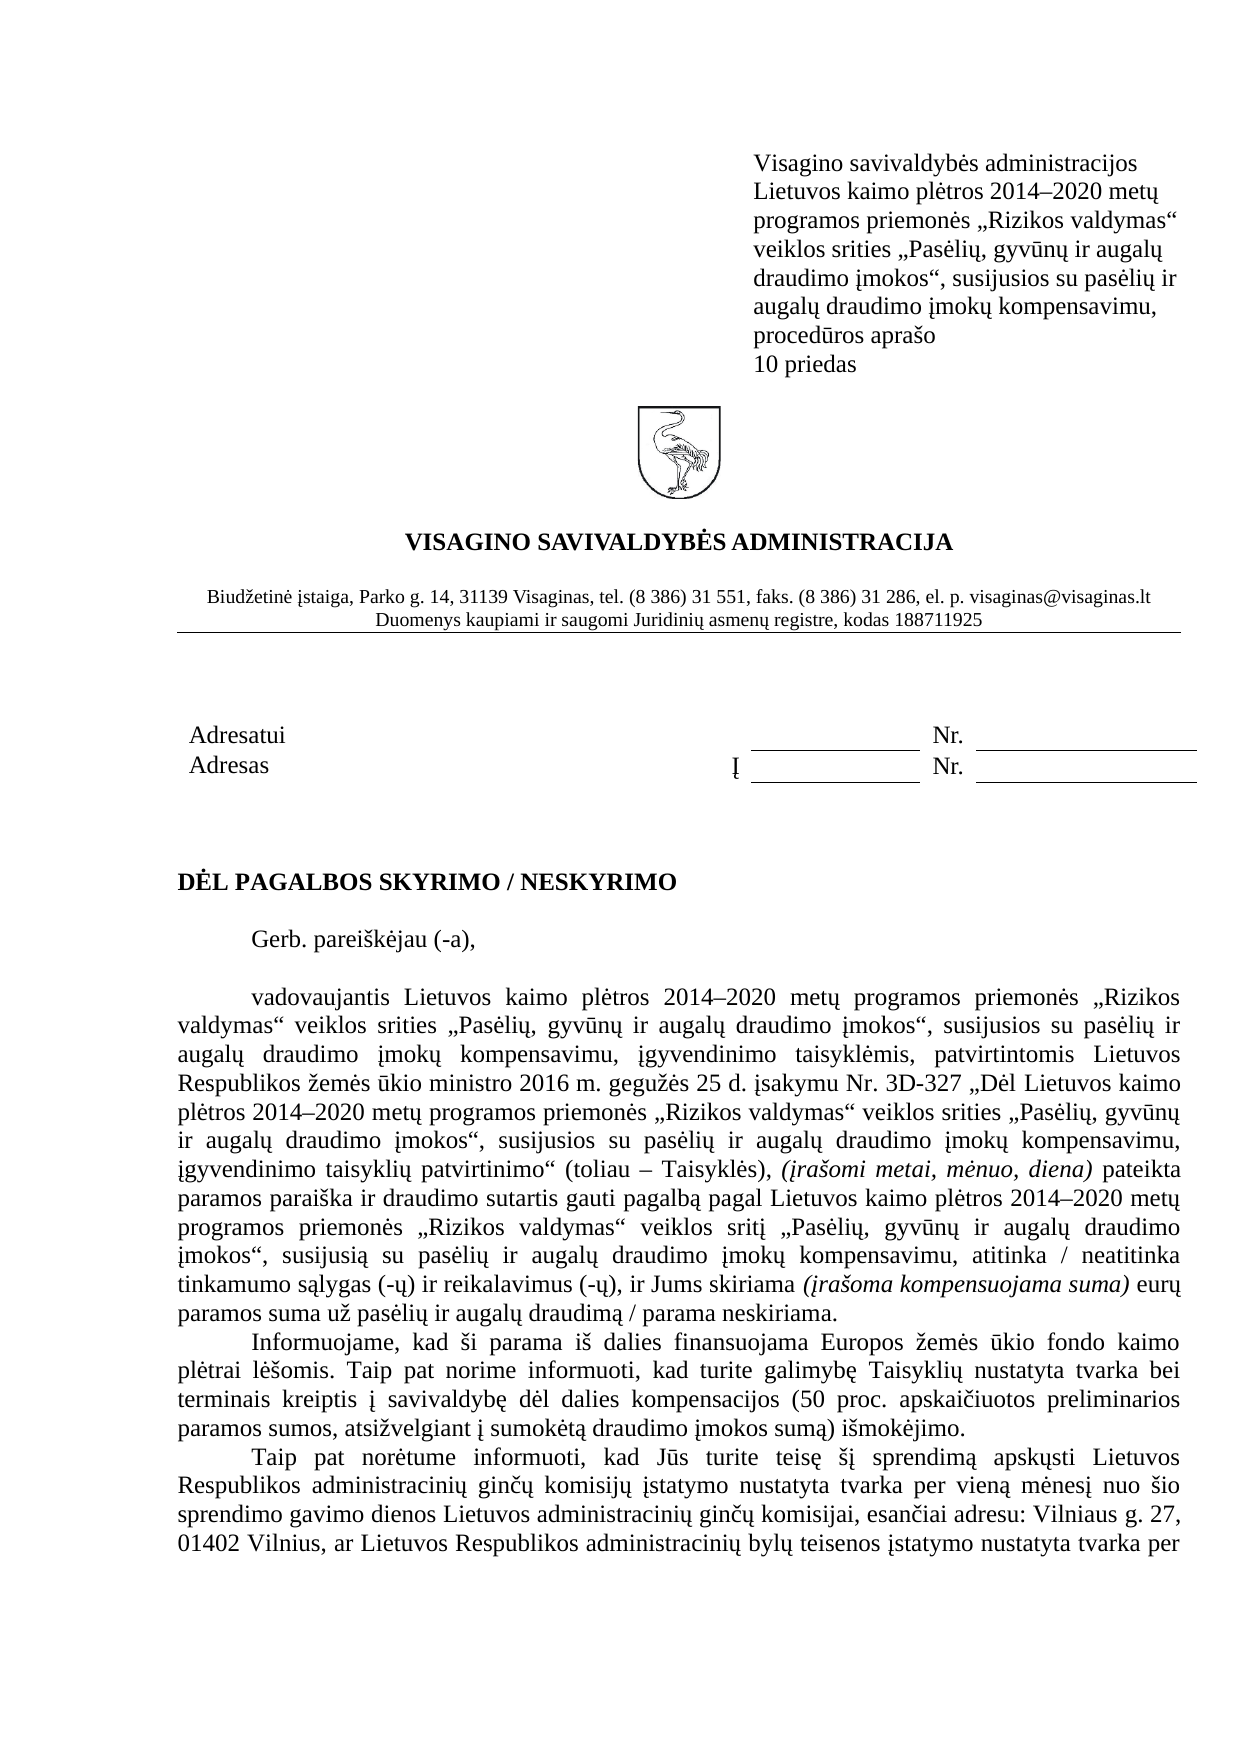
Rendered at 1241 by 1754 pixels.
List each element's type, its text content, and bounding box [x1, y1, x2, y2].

text Informuojame, kad ši parama iš dalies finansuojama Europos žemės ūkio fondo kaimo plėtrai lėšomis. Taip pat norime informuoti, kad turite galimybę Taisyklių nustatyta tvarka bei terminais kreiptis į savivaldybę dėl dalies kompensacijos (50 proc. apskaičiuotos preliminarios paramos sumos, atsižvelgiant į sumokėtą draudimo įmokos sumą) išmokėjimo. [177, 1327, 1181, 1442]
table_cell Nr. [920, 750, 976, 782]
table_cell [976, 751, 1197, 782]
table_header [976, 720, 1197, 750]
text Lietuvos kaimo plėtros 2014–2020 metų programos priemonės „Rizikos valdymas“ veiklos srities „Pasėlių, gyvūnų ir augalų draudimo įmokos“, susijusios su pasėlių ir augalų draudimo įmokų kompensavimu, procedūros aprašo [753, 176, 1181, 349]
text Duomenys kaupiami ir saugomi Juridinių asmenų registre, kodas 188711925 [177, 608, 1181, 632]
table_header Nr. [920, 720, 976, 750]
table_header [620, 720, 751, 750]
table_cell [751, 751, 920, 782]
text Visagino savivaldybės Administracija [177, 527, 1181, 556]
text 10 priedas [753, 349, 1181, 378]
text Gerb. pareiškėjau (-a), [177, 924, 1181, 953]
text DĖL PAGALBOS SKYRIMO / NESKYRIMO [177, 867, 1181, 895]
text Visagino savivaldybės administracijos [753, 148, 1181, 176]
table_header [751, 720, 920, 750]
table_cell Į [620, 750, 751, 782]
table_header Adresatui Adresas [177, 720, 620, 782]
text Biudžetinė įstaiga, Parko g. 14, 31139 Visaginas, tel. (8 386) 31 551, faks. (8 386) 31 286, el. p. visaginas@visaginas.lt [177, 585, 1181, 608]
text vadovaujantis Lietuvos kaimo plėtros 2014–2020 metų programos priemonės „Rizikos valdymas“ veiklos srities „Pasėlių, gyvūnų ir augalų draudimo įmokos“, susijusios su pasėlių ir augalų draudimo įmokų kompensavimu, įgyvendinimo taisyklėmis, patvirtintomis Lietuvos Respublikos žemės ūkio ministro 2016 m. gegužės 25 d. įsakymu Nr. 3D-327 „Dėl Lietuvos kaimo plėtros 2014–2020 metų programos priemonės „Rizikos valdymas“ veiklos srities „Pasėlių, gyvūnų ir augalų draudimo įmokos“, susijusios su pasėlių ir augalų draudimo įmokų kompensavimu, įgyvendinimo taisyklių patvirtinimo“ (toliau – Taisyklės), (įrašomi metai, mėnuo, diena) pateikta paramos paraiška ir draudimo sutartis gauti pagalbą pagal Lietuvos kaimo plėtros 2014–2020 metų programos priemonės „Rizikos valdymas“ veiklos sritį „Pasėlių, gyvūnų ir augalų draudimo įmokos“, susijusią su pasėlių ir augalų draudimo įmokų kompensavimu, atitinka / neatitinka tinkamumo sąlygas (-ų) ir reikalavimus (-ų), ir Jums skiriama (įrašoma kompensuojama suma) eurų paramos suma už pasėlių ir augalų draudimą / parama neskiriama. [177, 982, 1181, 1327]
text Taip pat norėtume informuoti, kad Jūs turite teisę šį sprendimą apskųsti Lietuvos Respublikos administracinių ginčų komisijų įstatymo nustatyta tvarka per vieną mėnesį nuo šio sprendimo gavimo dienos Lietuvos administracinių ginčų komisijai, esančiai adresu: Vilniaus g. 27, 01402 Vilnius, ar Lietuvos Respublikos administracinių bylų teisenos įstatymo nustatyta tvarka per [177, 1442, 1181, 1557]
